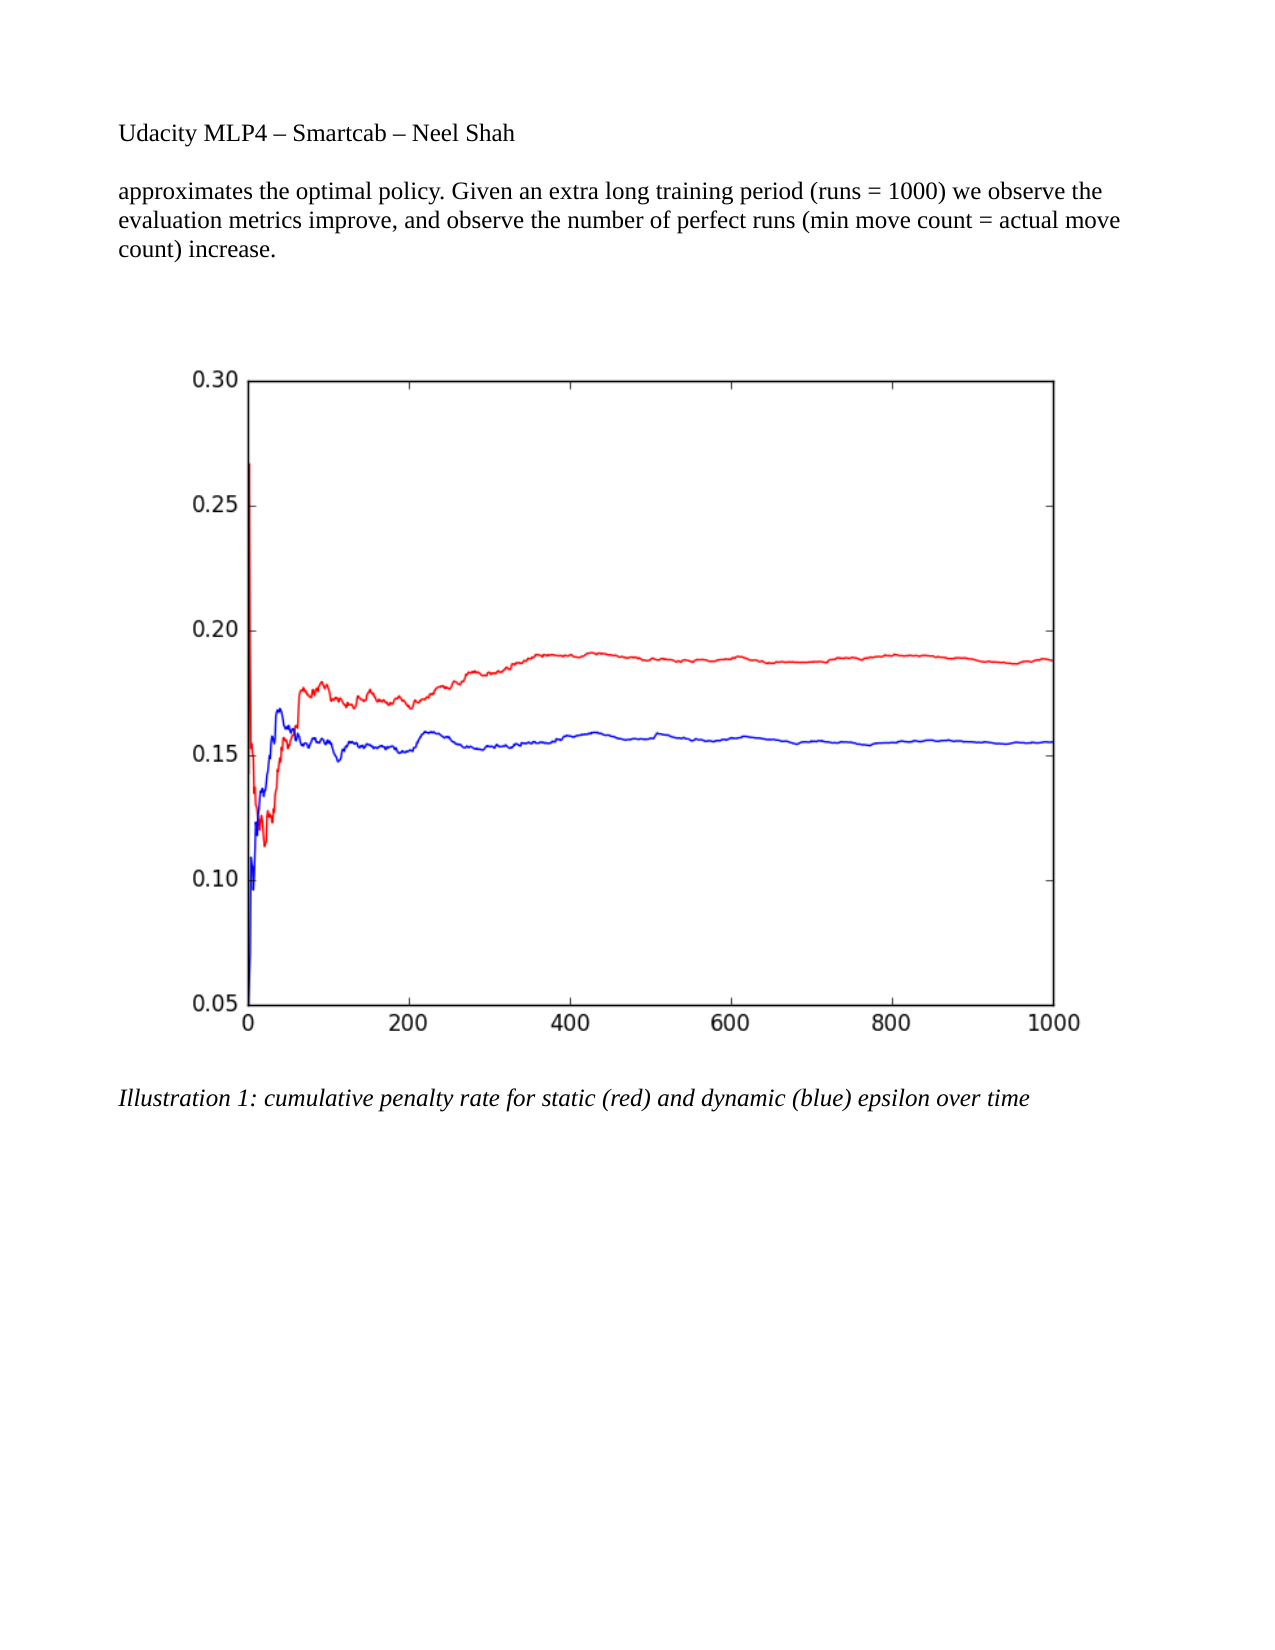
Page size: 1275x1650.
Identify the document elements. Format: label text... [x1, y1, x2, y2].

text approximates the optimal policy. Given an extra long training period (runs = 1000) we observe the evaluation metrics improve, and observe the number of perfect runs (min move count = actual move count) increase. [118, 176, 1157, 263]
text Illustration 1: cumulative penalty rate for static (red) and dynamic (blue) epsilon over time [118, 1083, 1157, 1112]
picture [118, 303, 1157, 1083]
